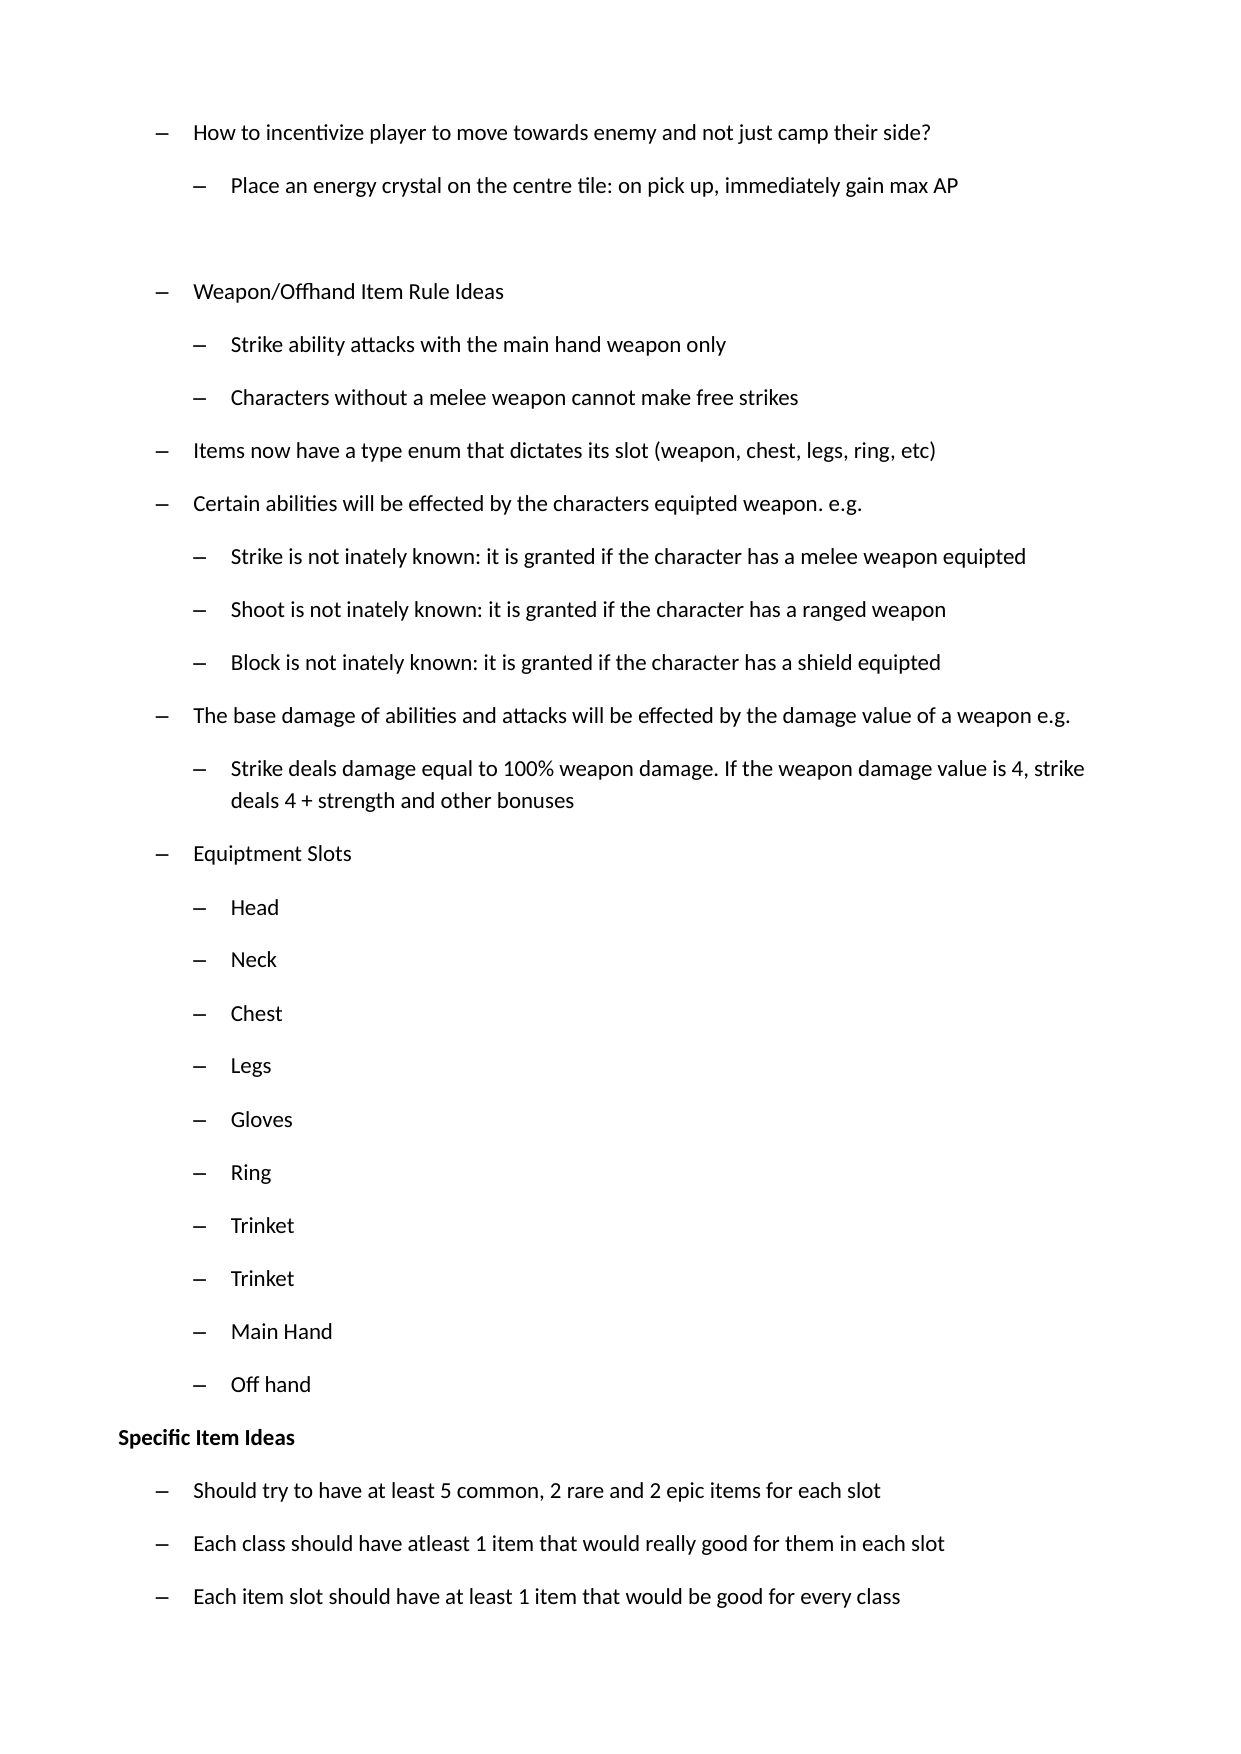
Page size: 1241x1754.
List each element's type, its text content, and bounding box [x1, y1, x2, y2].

list Certain abilities will be effected by the characters equipted weapon. e.g. [156, 489, 1122, 517]
list Equiptment Slots [156, 839, 1122, 868]
list Trinket [193, 1211, 1122, 1239]
list Strike is not inately known: it is granted if the character has a melee weapon equipted [193, 542, 1122, 570]
list Chest [193, 999, 1122, 1027]
list Shoot is not inately known: it is granted if the character has a ranged weapon [193, 595, 1122, 623]
list Main Hand [193, 1317, 1122, 1345]
list The base damage of abilities and attacks will be effected by the damage value of a weapon e.g. [156, 701, 1122, 729]
list Each item slot should have at least 1 item that would be good for every class [156, 1582, 1122, 1610]
list Place an energy crystal on the centre tile: on pick up, immediately gain max AP [193, 171, 1122, 199]
list Strike deals damage equal to 100% weapon damage. If the weapon damage value is 4, strike deals 4 + strength and other bonuses [193, 754, 1122, 814]
list Characters without a melee weapon cannot make free strikes [193, 383, 1122, 411]
list Weapon/Offhand Item Rule Ideas [156, 277, 1122, 305]
list Legs [193, 1052, 1122, 1080]
text Specific Item Ideas [118, 1423, 1122, 1451]
list Block is not inately known: it is granted if the character has a shield equipted [193, 648, 1122, 676]
list Items now have a type enum that dictates its slot (weapon, chest, legs, ring, etc) [156, 436, 1122, 464]
list Gloves [193, 1105, 1122, 1133]
list How to incentivize player to move towards enemy and not just camp their side? [156, 118, 1122, 146]
list Ring [193, 1158, 1122, 1186]
list Strike ability attacks with the main hand weapon only [193, 330, 1122, 358]
list Trinket [193, 1264, 1122, 1292]
list Each class should have atleast 1 item that would really good for them in each slot [156, 1529, 1122, 1557]
list Neck [193, 946, 1122, 974]
list Off hand [193, 1370, 1122, 1398]
list Should try to have at least 5 common, 2 rare and 2 epic items for each slot [156, 1476, 1122, 1504]
list Head [193, 893, 1122, 921]
